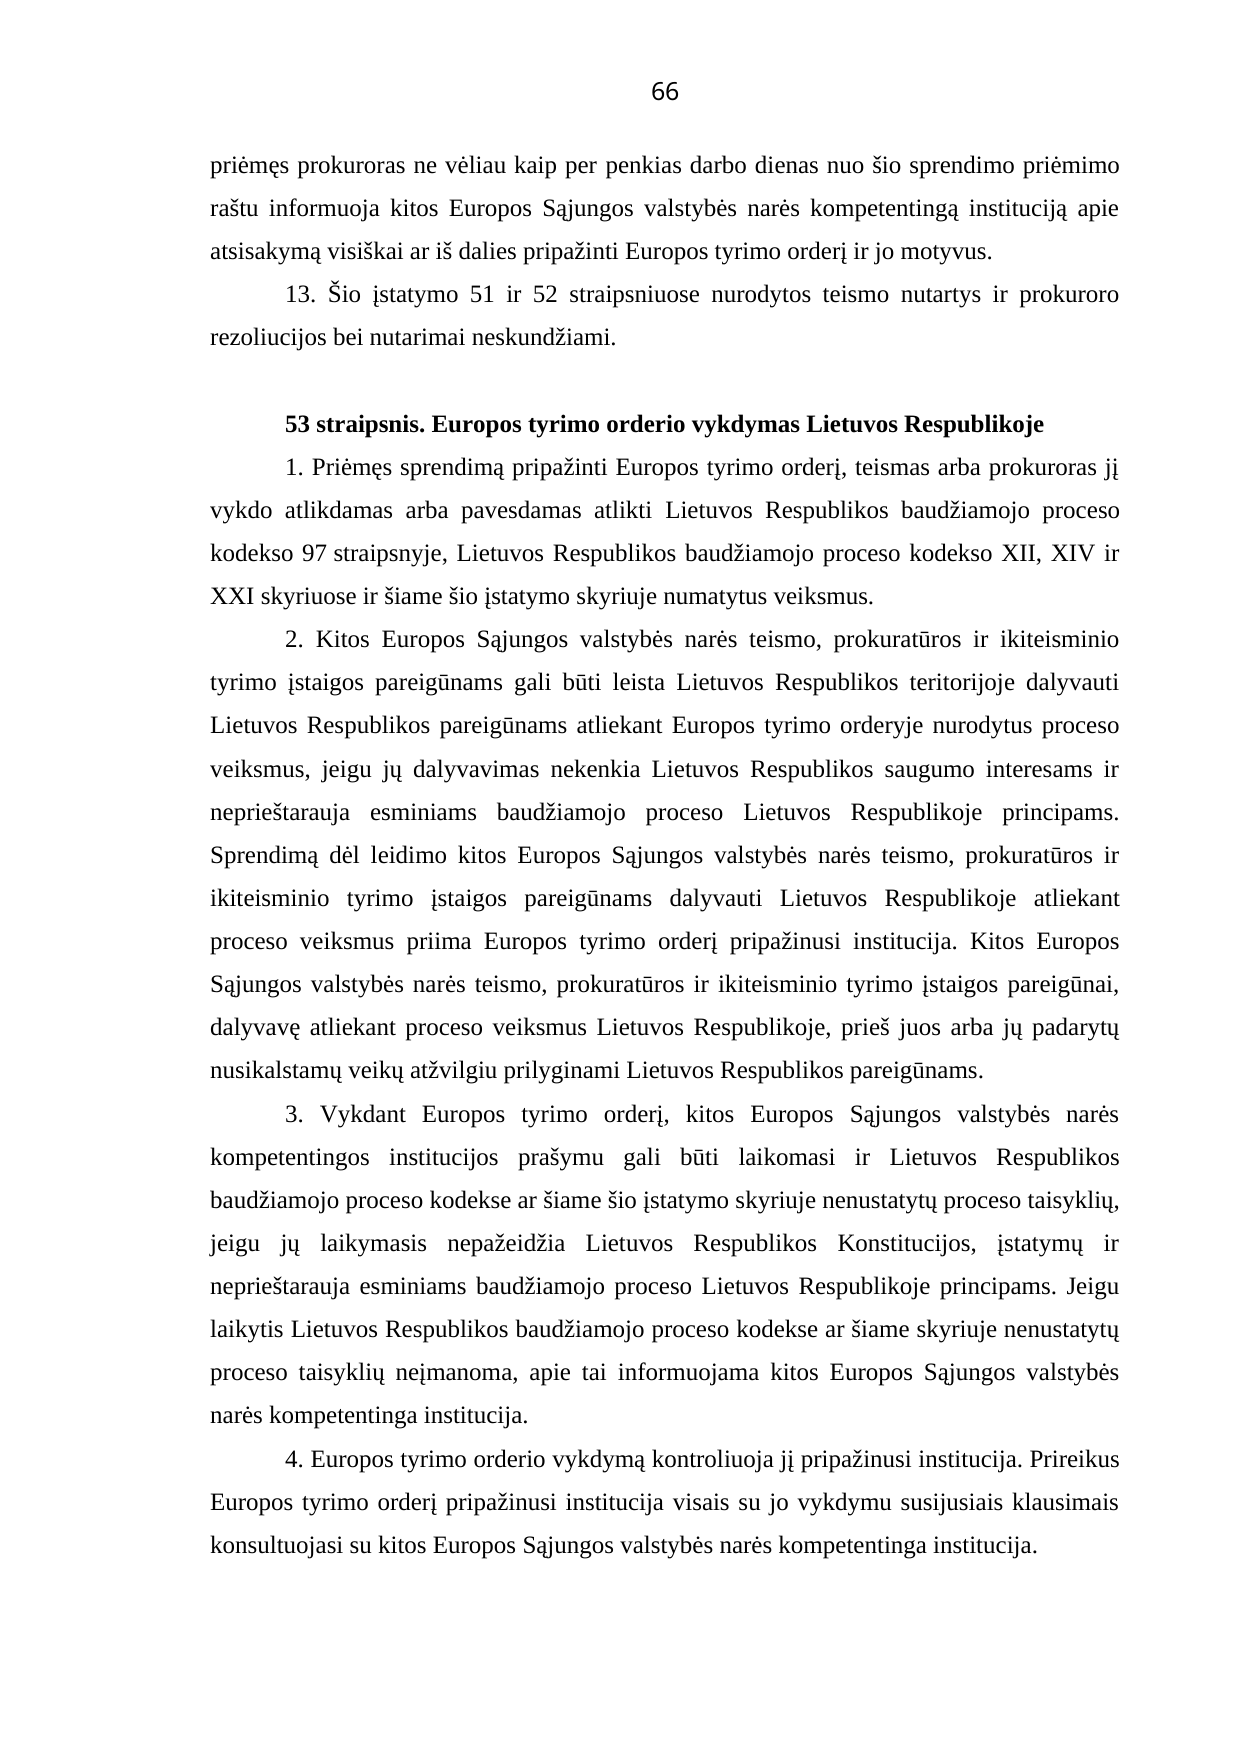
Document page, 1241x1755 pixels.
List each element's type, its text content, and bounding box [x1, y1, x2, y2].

text 53 straipsnis. Europos tyrimo orderio vykdymas Lietuvos Respublikoje [210, 409, 1120, 437]
text priėmęs prokuroras ne vėliau kaip per penkias darbo dienas nuo šio sprendimo priėmimo raštu informuoja kitos Europos Sąjungos valstybės narės kompetentingą instituciją apie atsisakymą visiškai ar iš dalies pripažinti Europos tyrimo orderį ir jo motyvus. [210, 150, 1120, 265]
text 13. Šio įstatymo 51 ir 52 straipsniuose nurodytos teismo nutartys ir prokuroro rezoliucijos bei nutarimai neskundžiami. [210, 279, 1120, 351]
text 1. Priėmęs sprendimą pripažinti Europos tyrimo orderį, teismas arba prokuroras jį vykdo atlikdamas arba pavesdamas atlikti Lietuvos Respublikos baudžiamojo proceso kodekso 97 straipsnyje, Lietuvos Respublikos baudžiamojo proceso kodekso XII, XIV ir XXI skyriuose ir šiame šio įstatymo skyriuje numatytus veiksmus. [210, 452, 1120, 610]
text 2. Kitos Europos Sąjungos valstybės narės teismo, prokuratūros ir ikiteisminio tyrimo įstaigos pareigūnams gali būti leista Lietuvos Respublikos teritorijoje dalyvauti Lietuvos Respublikos pareigūnams atliekant Europos tyrimo orderyje nurodytus proceso veiksmus, jeigu jų dalyvavimas nekenkia Lietuvos Respublikos saugumo interesams ir neprieštarauja esminiams baudžiamojo proceso Lietuvos Respublikoje principams. Sprendimą dėl leidimo kitos Europos Sąjungos valstybės narės teismo, prokuratūros ir ikiteisminio tyrimo įstaigos pareigūnams dalyvauti Lietuvos Respublikoje atliekant proceso veiksmus priima Europos tyrimo orderį pripažinusi institucija. Kitos Europos Sąjungos valstybės narės teismo, prokuratūros ir ikiteisminio tyrimo įstaigos pareigūnai, dalyvavę atliekant proceso veiksmus Lietuvos Respublikoje, prieš juos arba jų padarytų nusikalstamų veikų atžvilgiu prilyginami Lietuvos Respublikos pareigūnams. [210, 624, 1120, 1084]
text 3. Vykdant Europos tyrimo orderį, kitos Europos Sąjungos valstybės narės kompetentingos institucijos prašymu gali būti laikomasi ir Lietuvos Respublikos baudžiamojo proceso kodekse ar šiame šio įstatymo skyriuje nenustatytų proceso taisyklių, jeigu jų laikymasis nepažeidžia Lietuvos Respublikos Konstitucijos, įstatymų ir neprieštarauja esminiams baudžiamojo proceso Lietuvos Respublikoje principams. Jeigu laikytis Lietuvos Respublikos baudžiamojo proceso kodekse ar šiame skyriuje nenustatytų proceso taisyklių neįmanoma, apie tai informuojama kitos Europos Sąjungos valstybės narės kompetentinga institucija. [210, 1099, 1120, 1429]
text 4. Europos tyrimo orderio vykdymą kontroliuoja jį pripažinusi institucija. Prireikus Europos tyrimo orderį pripažinusi institucija visais su jo vykdymu susijusiais klausimais konsultuojasi su kitos Europos Sąjungos valstybės narės kompetentinga institucija. [210, 1444, 1120, 1559]
